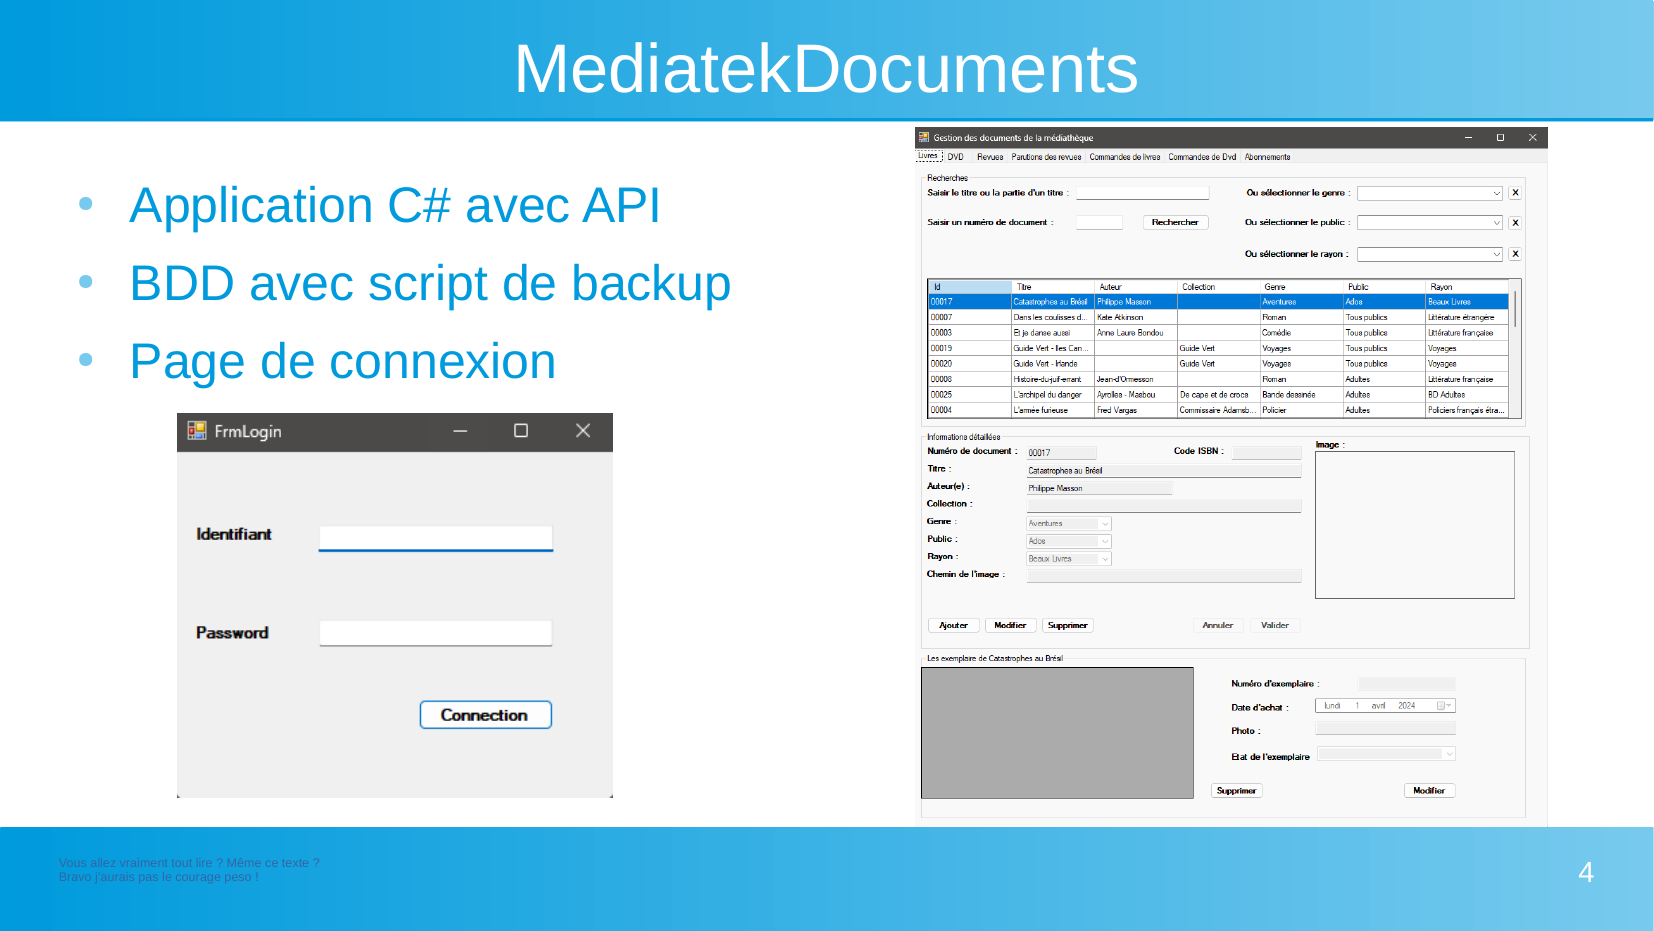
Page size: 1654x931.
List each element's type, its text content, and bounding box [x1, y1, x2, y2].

picture [915, 127, 1548, 827]
list Application C# avec API BDD avec script de backup Page de connexion [59, 177, 809, 768]
picture [177, 413, 613, 798]
title MediatekDocuments [59, 29, 1595, 108]
